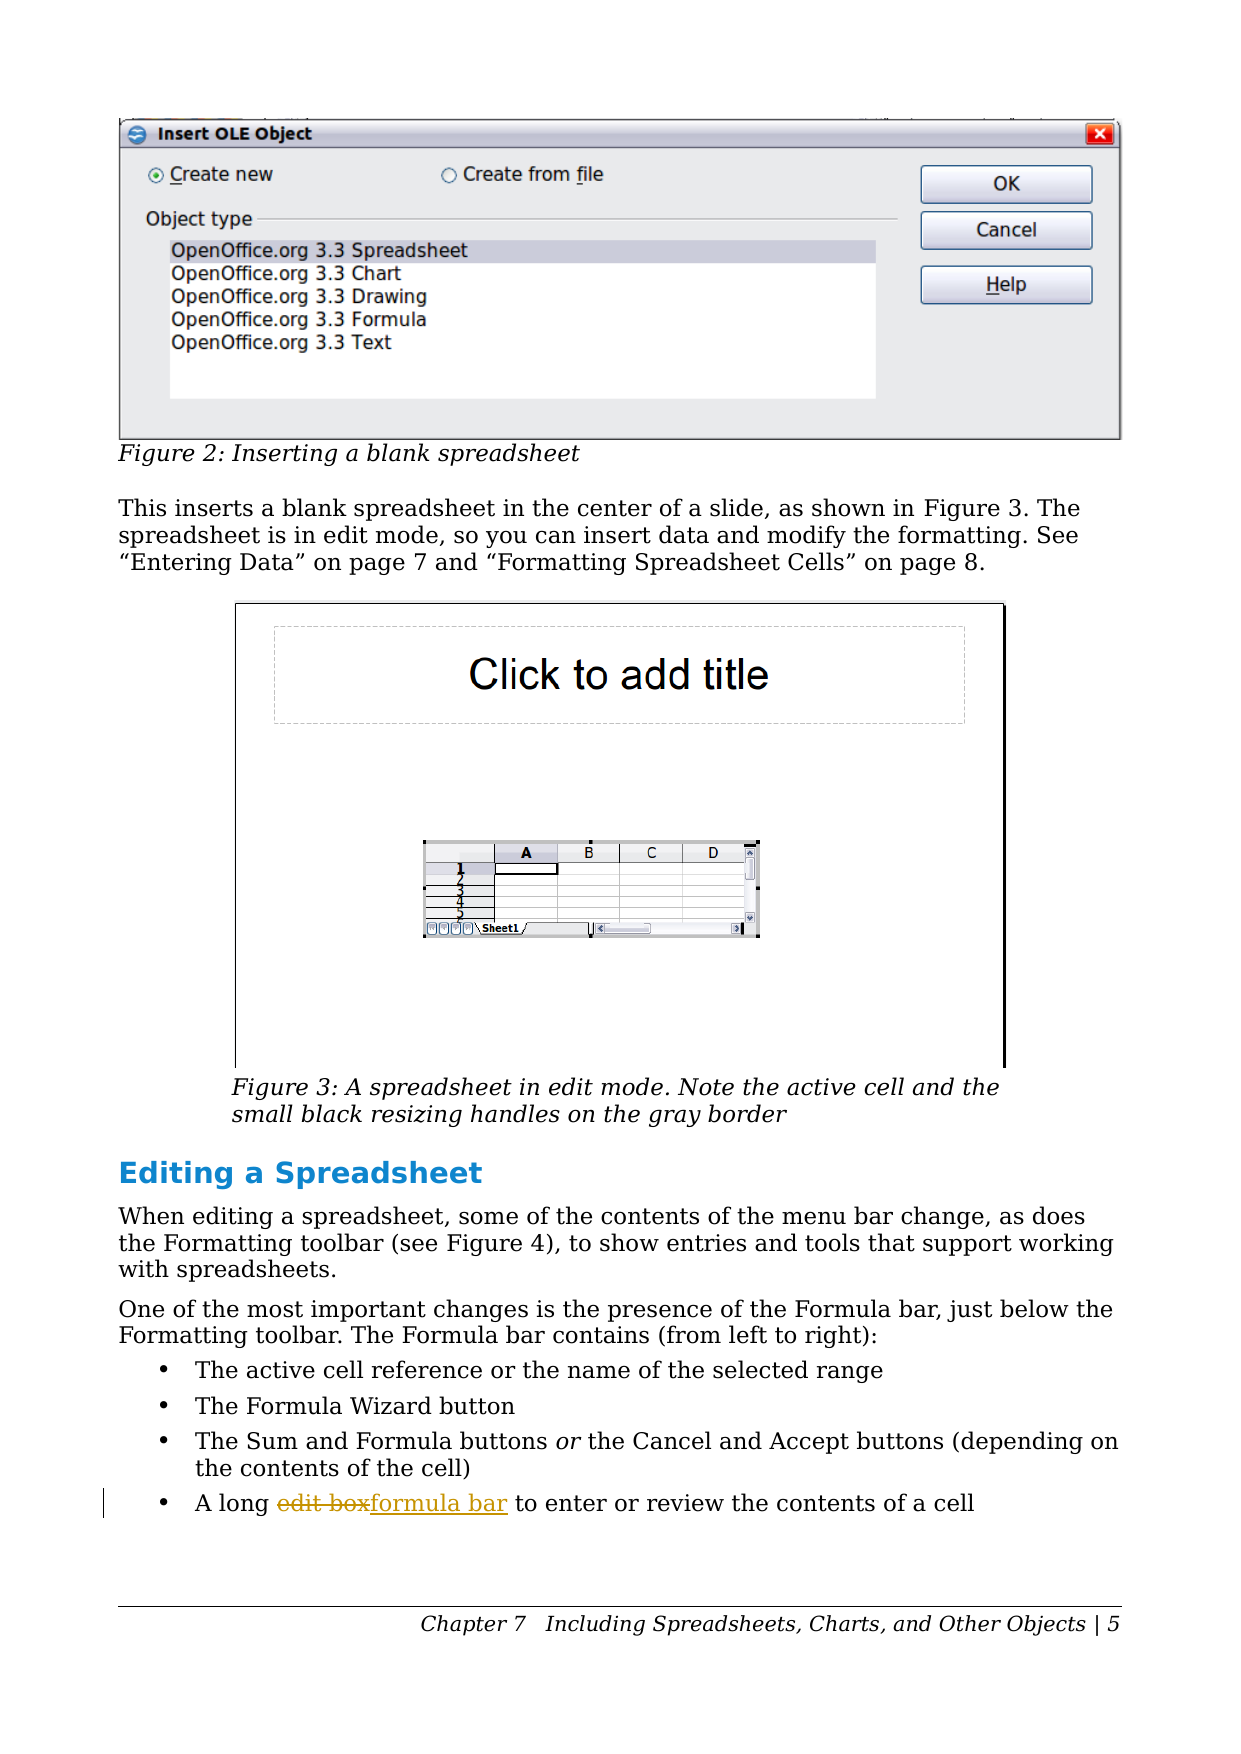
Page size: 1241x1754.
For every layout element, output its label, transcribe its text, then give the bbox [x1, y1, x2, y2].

picture [234, 600, 1007, 1068]
picture [118, 118, 1123, 440]
list The Sum and Formula buttons or the Cancel and Accept buttons (depending on the contents of the cell) [156, 1426, 1122, 1482]
text This inserts a blank spreadsheet in the center of a slide, as shown in Figure 3. The spreadsheet is in edit mode, so you can insert data and modify the formatting. See “Entering Data” on page 7 and “Formatting Spreadsheet Cells” on page 8. [118, 496, 1122, 576]
list The Formula Wizard button [156, 1391, 1122, 1420]
text When editing a spreadsheet, some of the contents of the menu bar change, as does the Formatting toolbar (see Figure 4), to show entries and tools that support working with spreadsheets. [118, 1203, 1122, 1283]
subtitle Editing a Spreadsheet [118, 1157, 1122, 1191]
list One of the most important changes is the presence of the Formula bar, just below the Formatting toolbar. The Formula bar contains (from left to right): [118, 1296, 1122, 1349]
list The active cell reference or the name of the selected range [156, 1356, 1122, 1385]
list A long formula bar to enter or review the contents of a cell [156, 1488, 1122, 1518]
text Figure 2: Inserting a blank spreadsheet [118, 440, 1122, 467]
text Figure 3: A spreadsheet in edit mode. Note the active cell and the small black resizing handles on the gray border [232, 1074, 1009, 1127]
